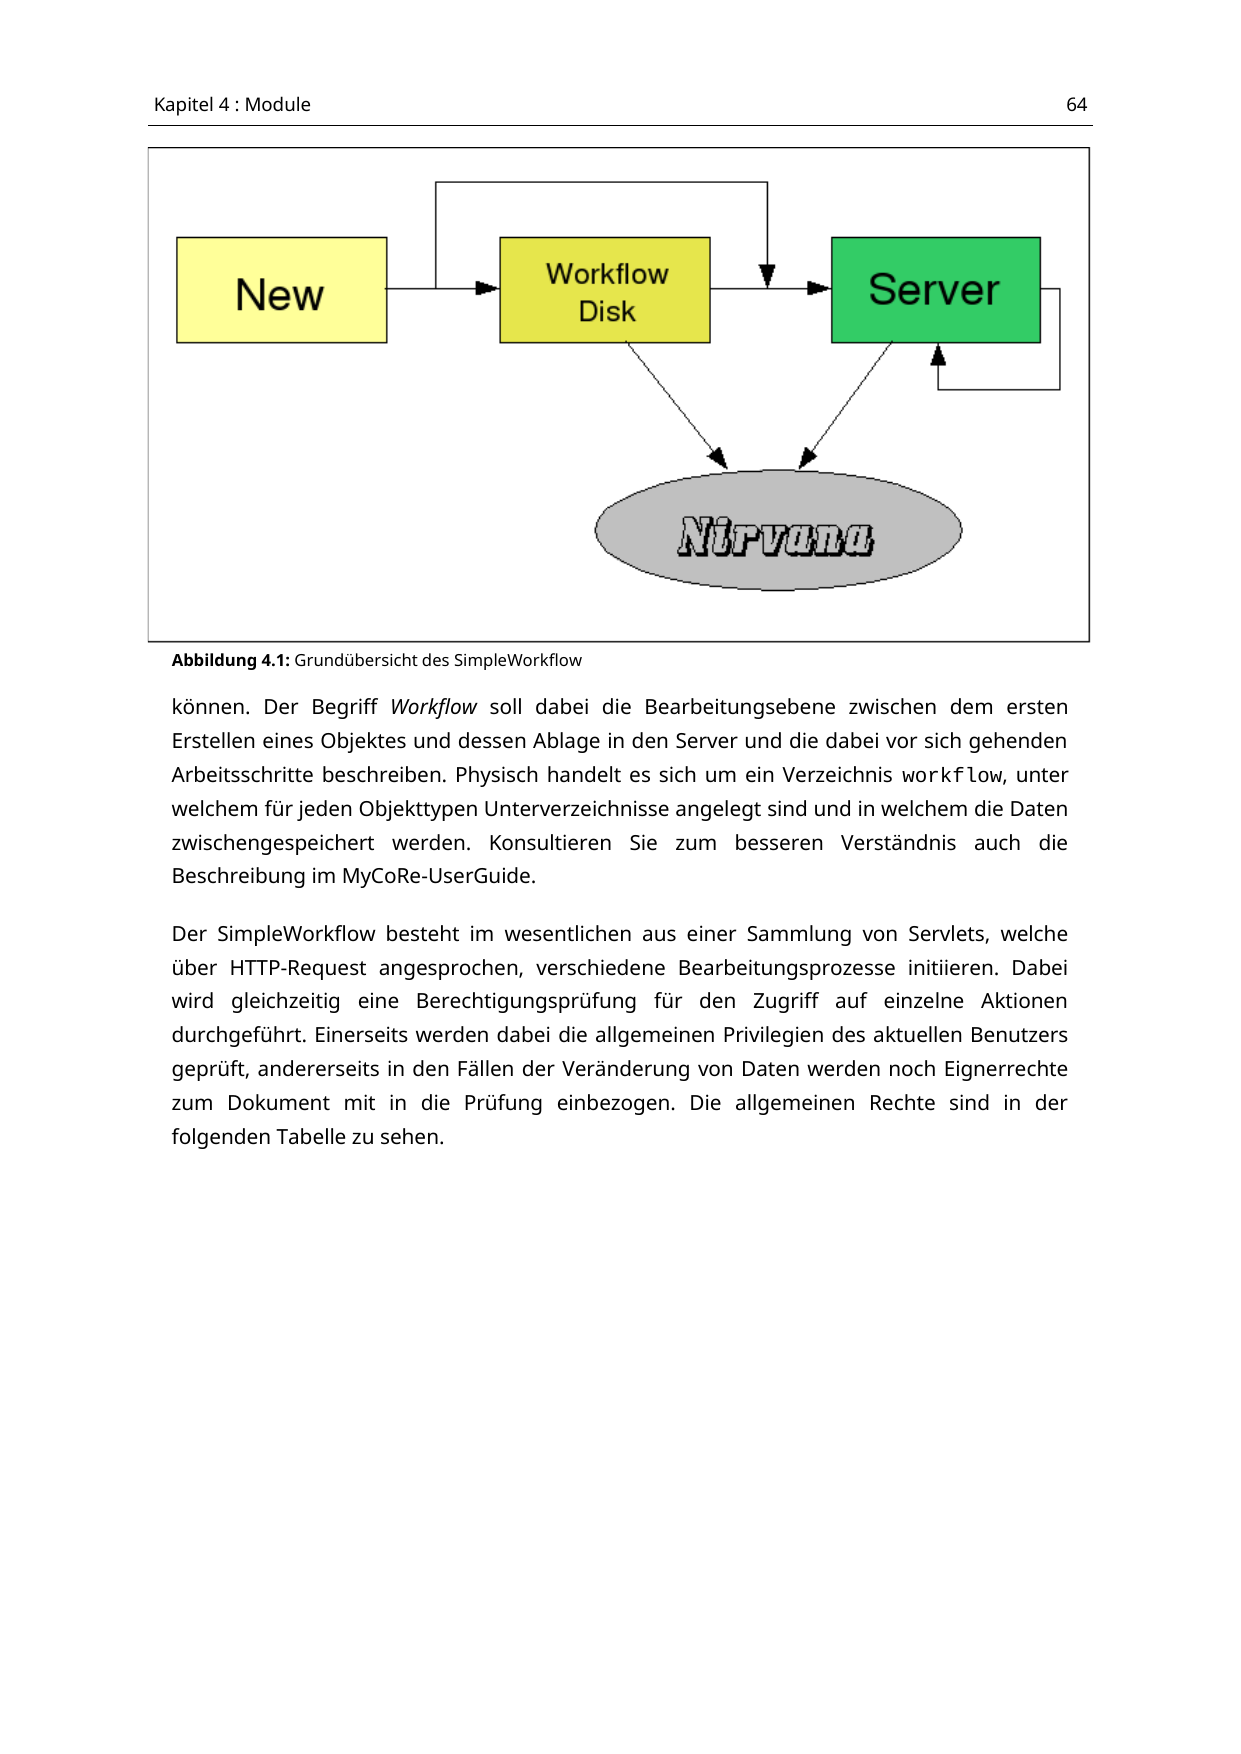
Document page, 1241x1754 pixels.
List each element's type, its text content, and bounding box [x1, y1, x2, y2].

text Abbildung 4.1: Grundübersicht des SimpleWorkflow [172, 644, 1069, 671]
picture [147, 147, 1093, 644]
text können. Der Begriff Workflow soll dabei die Bearbeitungsebene zwischen dem ersten Erstellen eines Objektes und dessen Ablage in den Server und die dabei vor sich gehenden Arbeitsschritte beschreiben. Physisch handelt es sich um ein Verzeichnis workflow, unter welchem für jeden Objekttypen Unterverzeichnisse angelegt sind und in welchem die Daten zwischengespeichert werden. Konsultieren Sie zum besseren Verständnis auch die Beschreibung im MyCoRe-UserGuide. [148, 644, 1093, 890]
text Der SimpleWorkflow besteht im wesentlichen aus einer Sammlung von Servlets, welche über HTTP-Request angesprochen, verschiedene Bearbeitungsprozesse initiieren. Dabei wird gleichzeitig eine Berechtigungsprüfung für den Zugriff auf einzelne Aktionen durchgeführt. Einerseits werden dabei die allgemeinen Privilegien des aktuellen Benutzers geprüft, andererseits in den Fällen der Veränderung von Daten werden noch Eignerrechte zum Dokument mit in die Prüfung einbezogen. Die allgemeinen Rechte sind in der folgenden Tabelle zu sehen. [171, 919, 1069, 1150]
